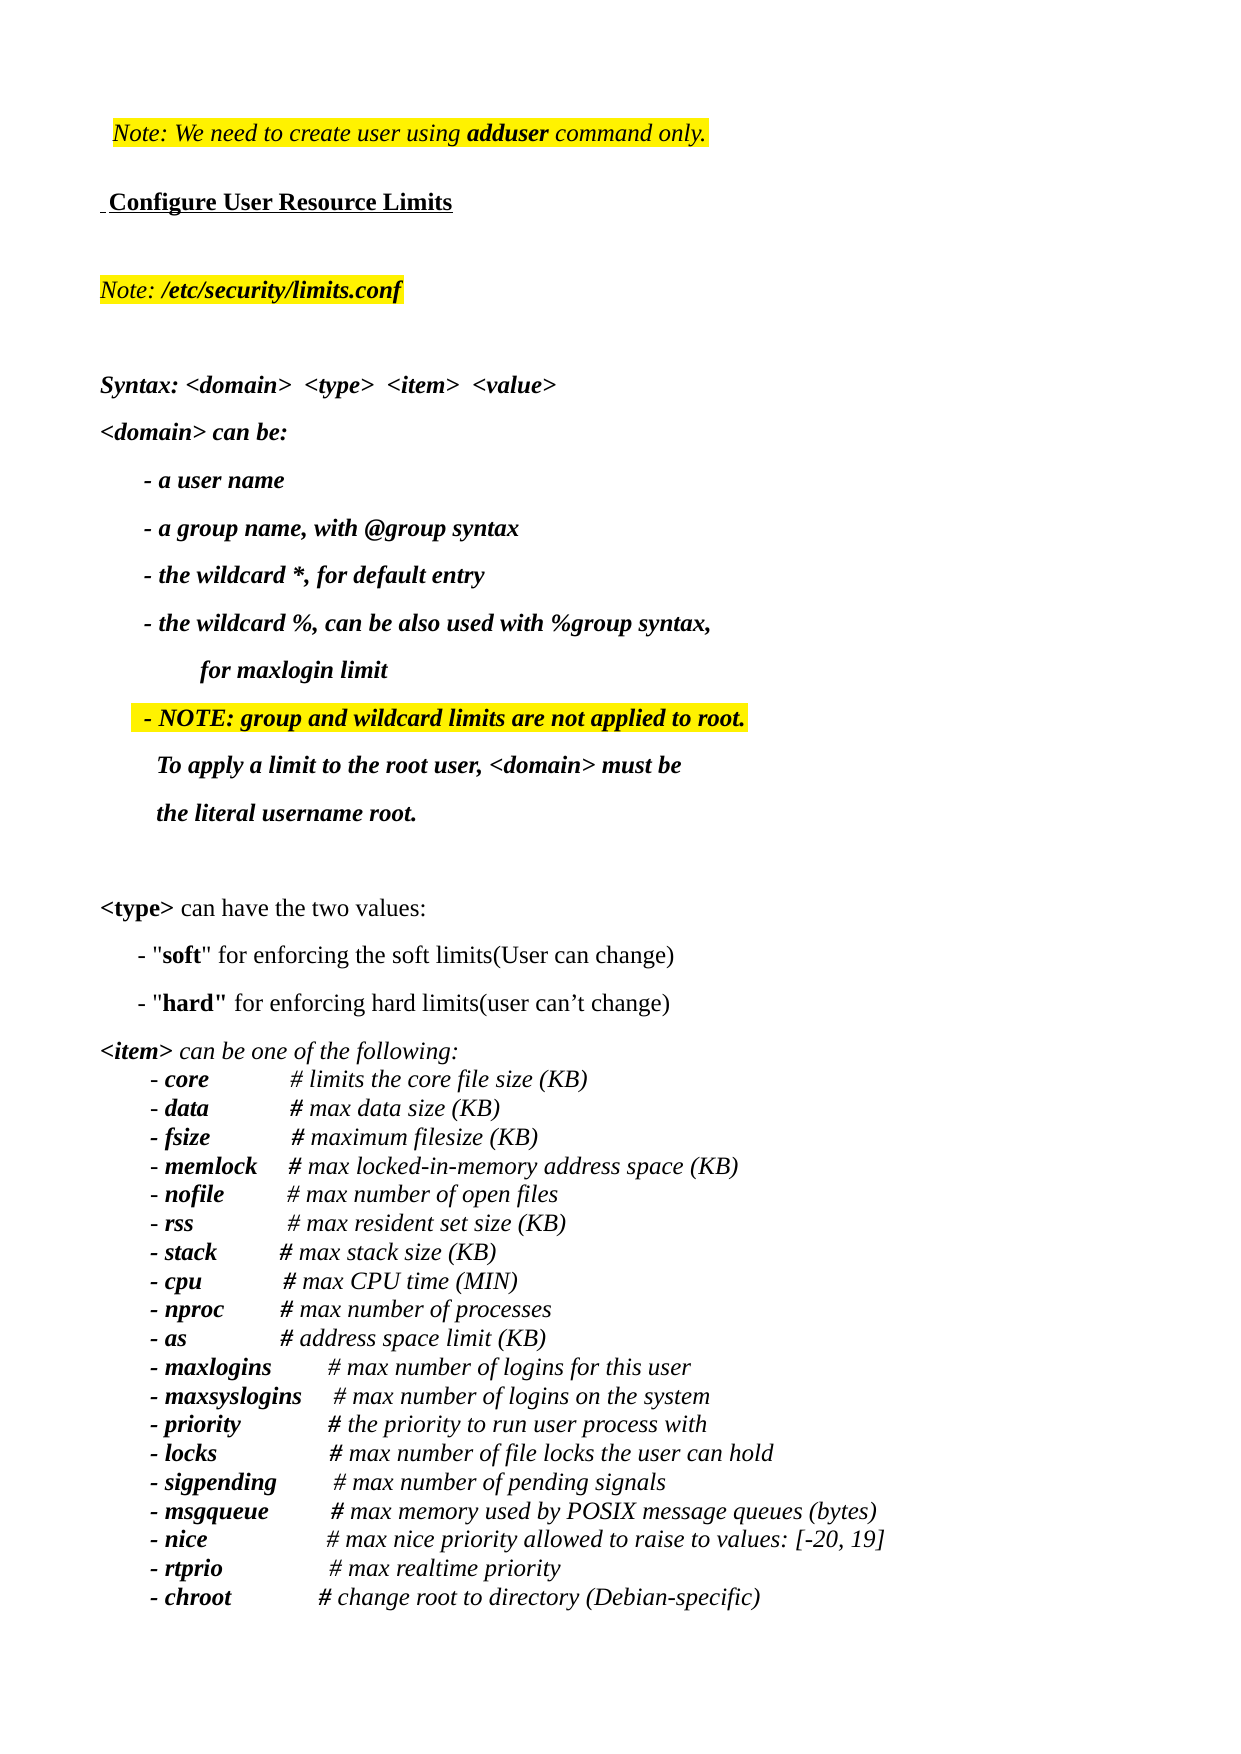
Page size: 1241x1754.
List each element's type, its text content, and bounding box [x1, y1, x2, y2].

text - as # address space limit (KB) [100, 1323, 1175, 1352]
text - chroot # change root to directory (Debian-specific) [100, 1582, 1175, 1611]
text - cpu # max CPU time (MIN) [100, 1266, 1175, 1294]
text Note: We need to create user using adduser command only. [100, 118, 1175, 147]
text - sigpending # max number of pending signals [100, 1467, 1175, 1496]
text - memlock # max locked-in-memory address space (KB) [100, 1151, 1175, 1179]
text - maxlogins # max number of logins for this user [100, 1352, 1175, 1381]
text - stack # max stack size (KB) [100, 1237, 1175, 1266]
text - core # limits the core file size (KB) [100, 1064, 1175, 1093]
text - a group name, with @group syntax [100, 513, 1175, 541]
text - "hard" for enforcing hard limits(user can’t change) [100, 988, 1175, 1017]
text - priority # the priority to run user process with [100, 1409, 1175, 1438]
text Syntax: <domain> <type> <item> <value> [100, 370, 1175, 398]
text - rtprio # max realtime priority [100, 1553, 1175, 1582]
text - nofile # max number of open files [100, 1179, 1175, 1208]
text - nice # max nice priority allowed to raise to values: [-20, 19] [100, 1524, 1175, 1553]
text - data # max data size (KB) [100, 1093, 1175, 1122]
text - msgqueue # max memory used by POSIX message queues (bytes) [100, 1496, 1175, 1524]
text - the wildcard *, for default entry [100, 560, 1175, 589]
text Note: /etc/security/limits.conf [100, 275, 1175, 304]
subtitle Configure User Resource Limits [100, 187, 1175, 215]
text - locks # max number of file locks the user can hold [100, 1438, 1175, 1467]
text <item> can be one of the following: [100, 1036, 1175, 1064]
text - fsize # maximum filesize (KB) [100, 1122, 1175, 1151]
text <domain> can be: [100, 417, 1175, 446]
text <type> can have the two values: [100, 893, 1175, 922]
text - NOTE: group and wildcard limits are not applied to root. [100, 703, 1175, 732]
text - rss # max resident set size (KB) [100, 1208, 1175, 1237]
text To apply a limit to the root user, <domain> must be [100, 751, 1175, 779]
text - a user name [100, 465, 1175, 494]
text the literal username root. [100, 798, 1175, 827]
text for maxlogin limit [100, 655, 1175, 684]
text - "soft" for enforcing the soft limits(User can change) [100, 941, 1175, 969]
text - maxsyslogins # max number of logins on the system [100, 1381, 1175, 1409]
text - nproc # max number of processes [100, 1294, 1175, 1323]
text - the wildcard %, can be also used with %group syntax, [100, 608, 1175, 637]
